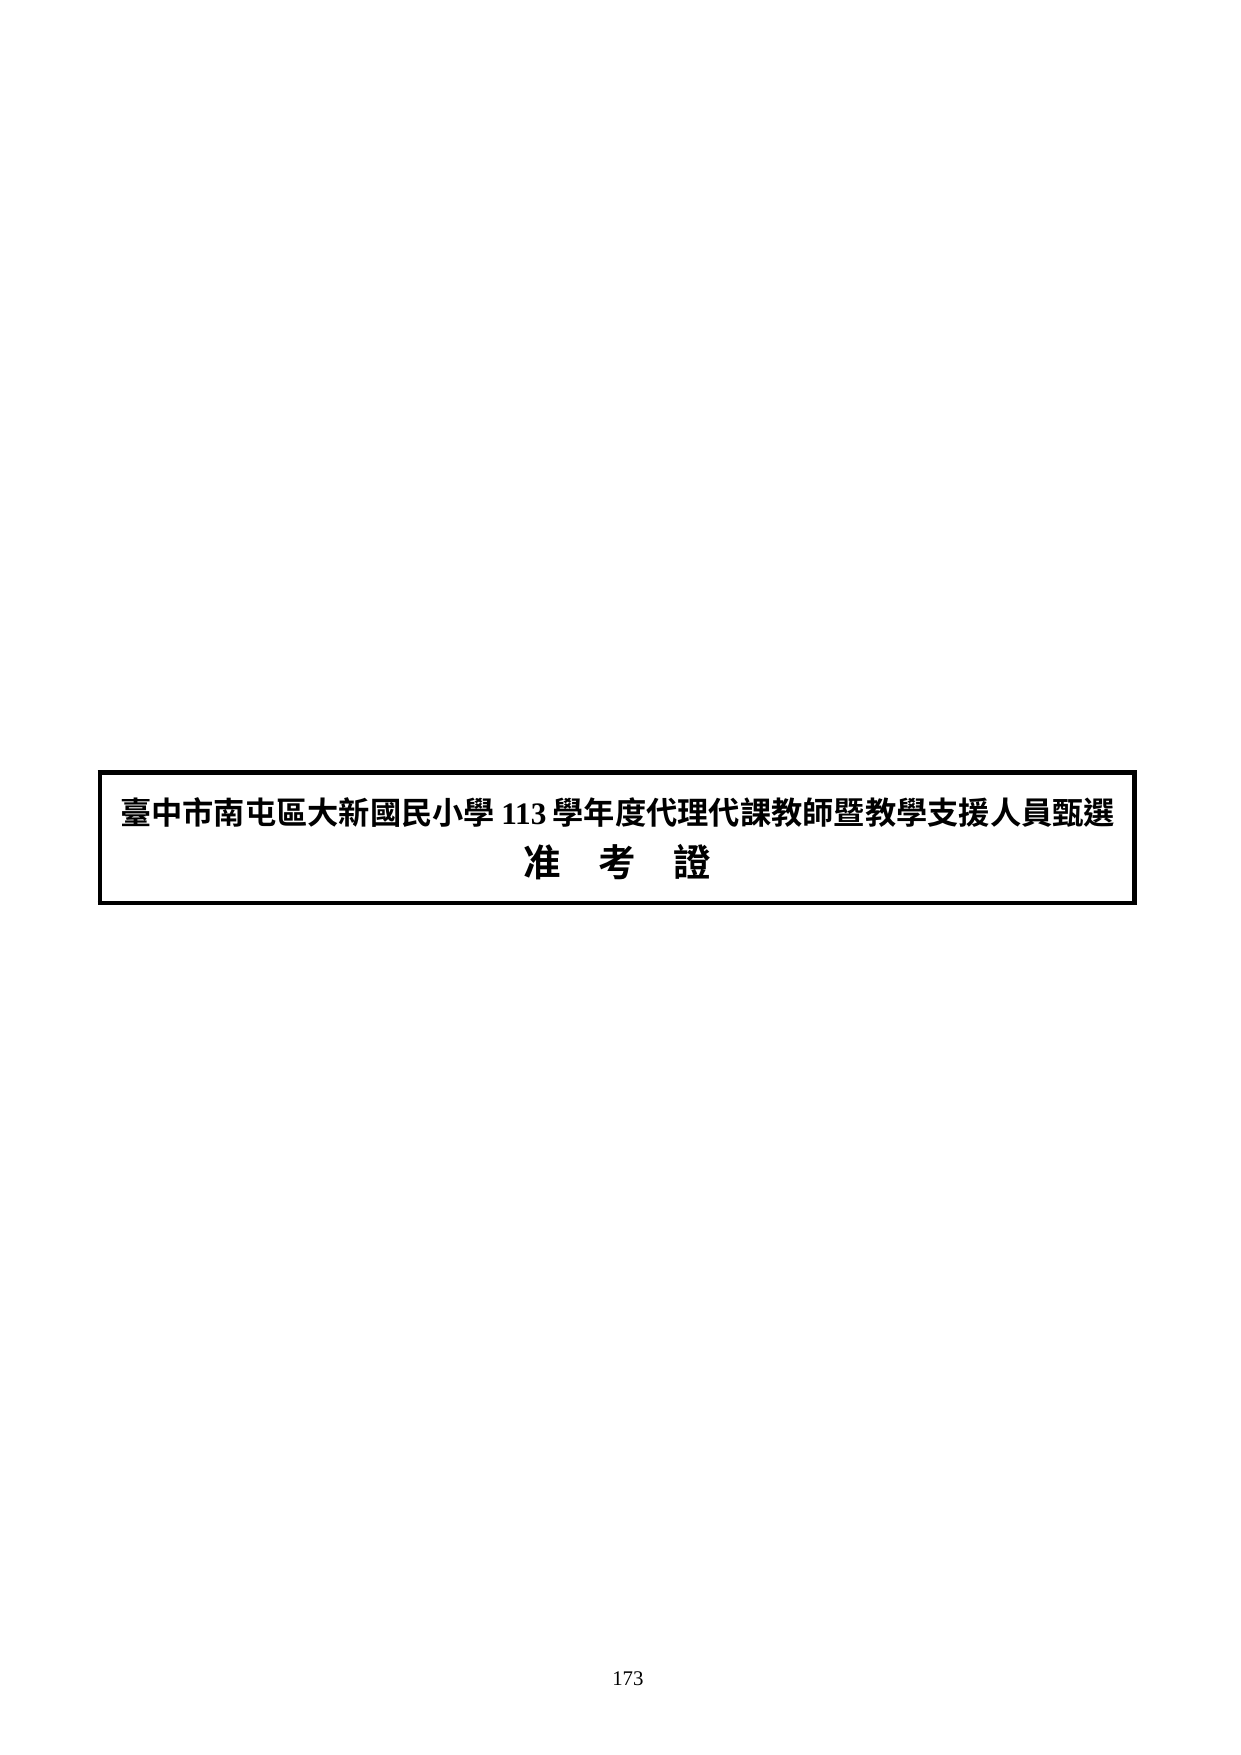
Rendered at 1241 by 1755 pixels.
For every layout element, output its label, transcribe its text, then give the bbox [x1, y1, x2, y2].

table_header 臺中市南屯區大新國民小學113學年度代理代課教師暨教學支援人員甄選准 考 證 [102, 775, 1132, 901]
